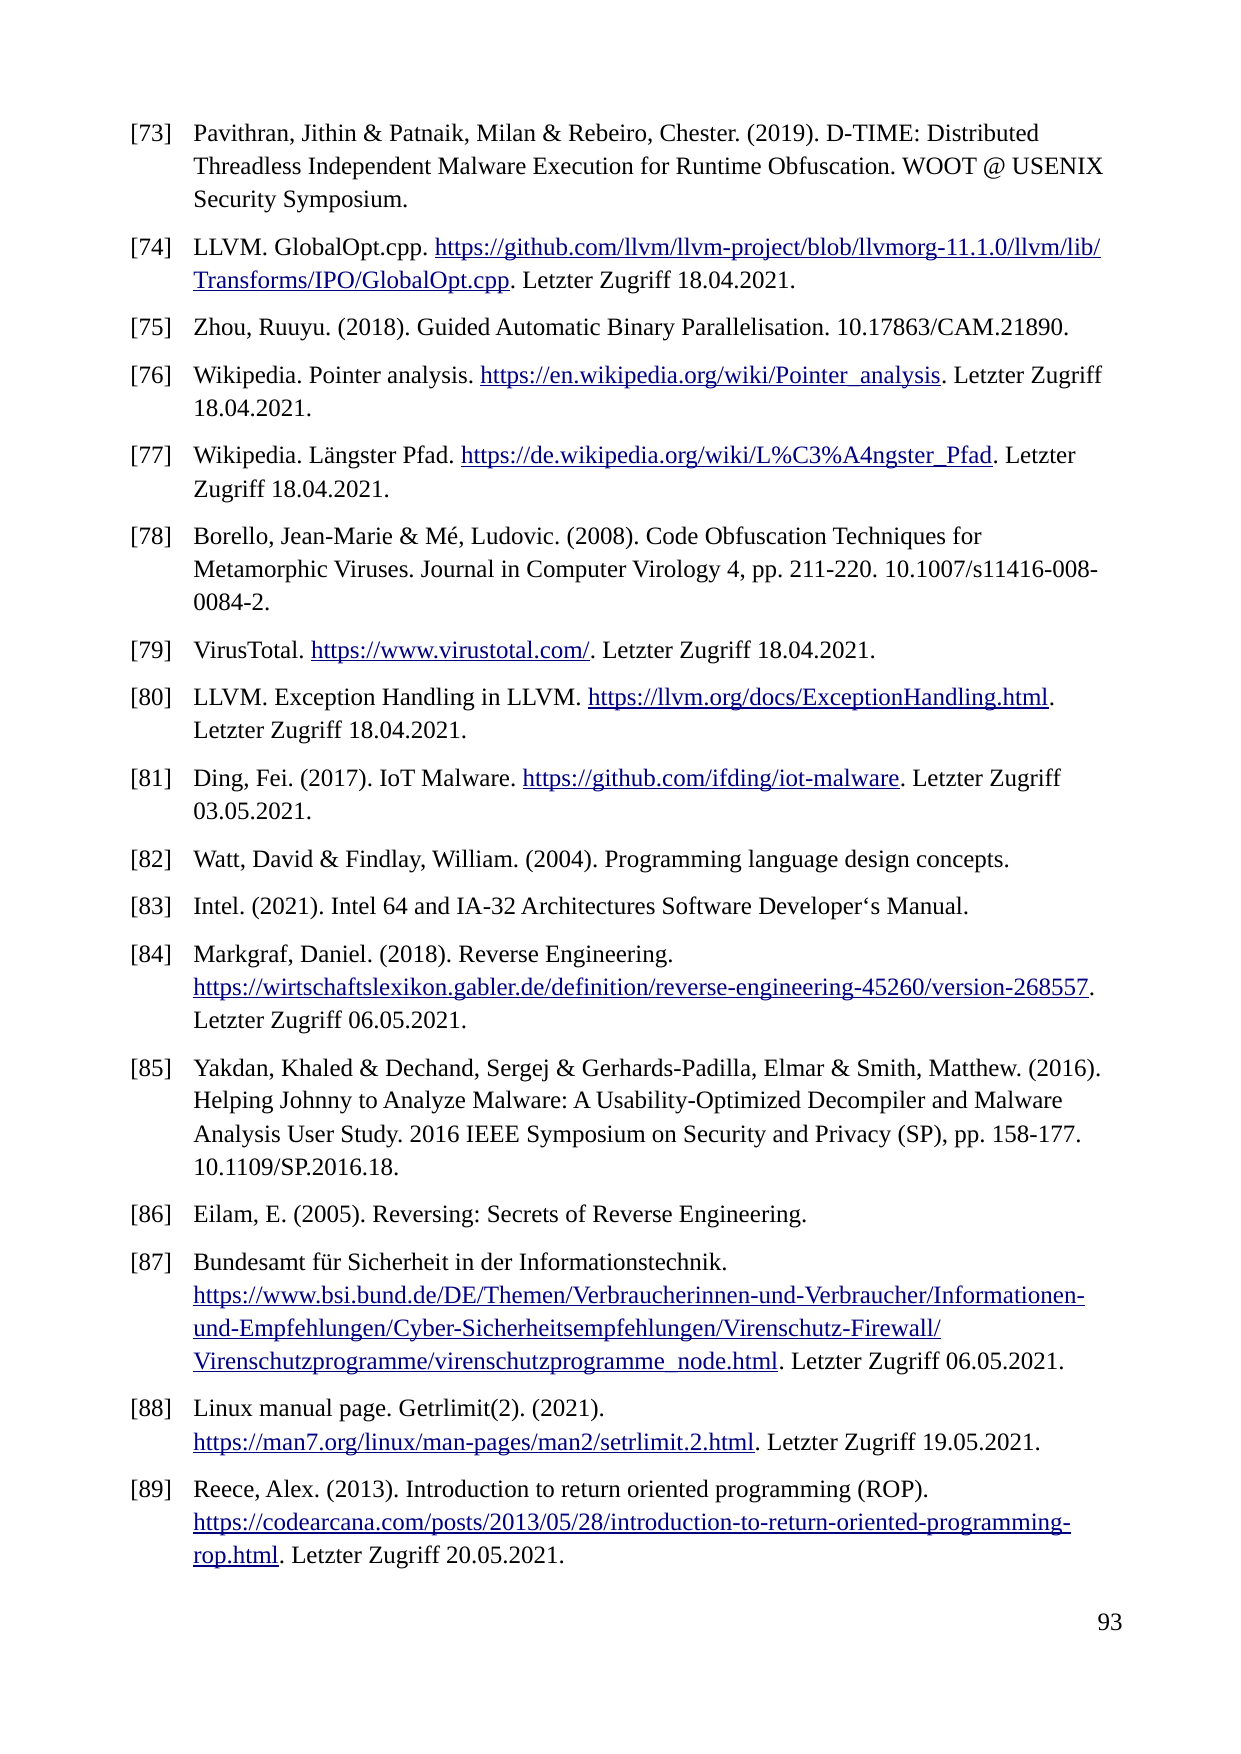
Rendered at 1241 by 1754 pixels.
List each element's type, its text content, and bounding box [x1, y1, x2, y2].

list LLVM. GlobalOpt.cpp. https://github.com/llvm/llvm-project/blob/llvmorg-11.1.0/llvm/lib/Transforms/IPO/GlobalOpt.cpp. Letzter Zugriff 18.04.2021. [130, 232, 1122, 293]
list VirusTotal. https://www.virustotal.com/. Letzter Zugriff 18.04.2021. [130, 635, 1122, 664]
list Yakdan, Khaled & Dechand, Sergej & Gerhards-Padilla, Elmar & Smith, Matthew. (2016). Helping Johnny to Analyze Malware: A Usability-Optimized Decompiler and Malware Analysis User Study. 2016 IEEE Symposium on Security and Privacy (SP), pp. 158-177. 10.1109/SP.2016.18. [130, 1053, 1122, 1180]
list Watt, David & Findlay, William. (2004). Programming language design concepts. [130, 844, 1122, 872]
list Pavithran, Jithin & Patnaik, Milan & Rebeiro, Chester. (2019). D-TIME: Distributed Threadless Independent Malware Execution for Runtime Obfuscation. WOOT @ USENIX Security Symposium. [130, 118, 1122, 213]
list Markgraf, Daniel. (2018). Reverse Engineering. https://wirtschaftslexikon.gabler.de/definition/reverse-engineering-45260/version-268557. Letzter Zugriff 06.05.2021. [130, 939, 1122, 1034]
list Linux manual page. Getrlimit(2). (2021). https://man7.org/linux/man-pages/man2/setrlimit.2.html. Letzter Zugriff 19.05.2021. [130, 1393, 1122, 1455]
list Intel. (2021). Intel 64 and IA-32 Architectures Software Developer‘s Manual. [130, 891, 1122, 920]
list LLVM. Exception Handling in LLVM. https://llvm.org/docs/ExceptionHandling.html. Letzter Zugriff 18.04.2021. [130, 682, 1122, 744]
list Ding, Fei. (2017). IoT Malware. https://github.com/ifding/iot-malware. Letzter Zugriff 03.05.2021. [130, 763, 1122, 825]
list Eilam, E. (2005). Reversing: Secrets of Reverse Engineering. [130, 1199, 1122, 1228]
list Reece, Alex. (2013). Introduction to return oriented programming (ROP). https://codearcana.com/posts/2013/05/28/introduction-to-return-oriented-programming-rop.html. Letzter Zugriff 20.05.2021. [130, 1474, 1122, 1569]
list Borello, Jean-Marie & Mé, Ludovic. (2008). Code Obfuscation Techniques for Metamorphic Viruses. Journal in Computer Virology 4, pp. 211-220. 10.1007/s11416-008-0084-2. [130, 521, 1122, 616]
list Wikipedia. Längster Pfad. https://de.wikipedia.org/wiki/L%C3%A4ngster_Pfad. Letzter Zugriff 18.04.2021. [130, 441, 1122, 502]
list Wikipedia. Pointer analysis. https://en.wikipedia.org/wiki/Pointer_analysis. Letzter Zugriff 18.04.2021. [130, 360, 1122, 422]
list Zhou, Ruuyu. (2018). Guided Automatic Binary Parallelisation. 10.17863/CAM.21890. [130, 312, 1122, 341]
list Bundesamt für Sicherheit in der Informationstechnik. https://www.bsi.bund.de/DE/Themen/Verbraucherinnen-und-Verbraucher/Informationen-und-Empfehlungen/Cyber-Sicherheitsempfehlungen/Virenschutz-Firewall/Virenschutzprogramme/virenschutzprogramme_node.html. Letzter Zugriff 06.05.2021. [130, 1247, 1122, 1375]
